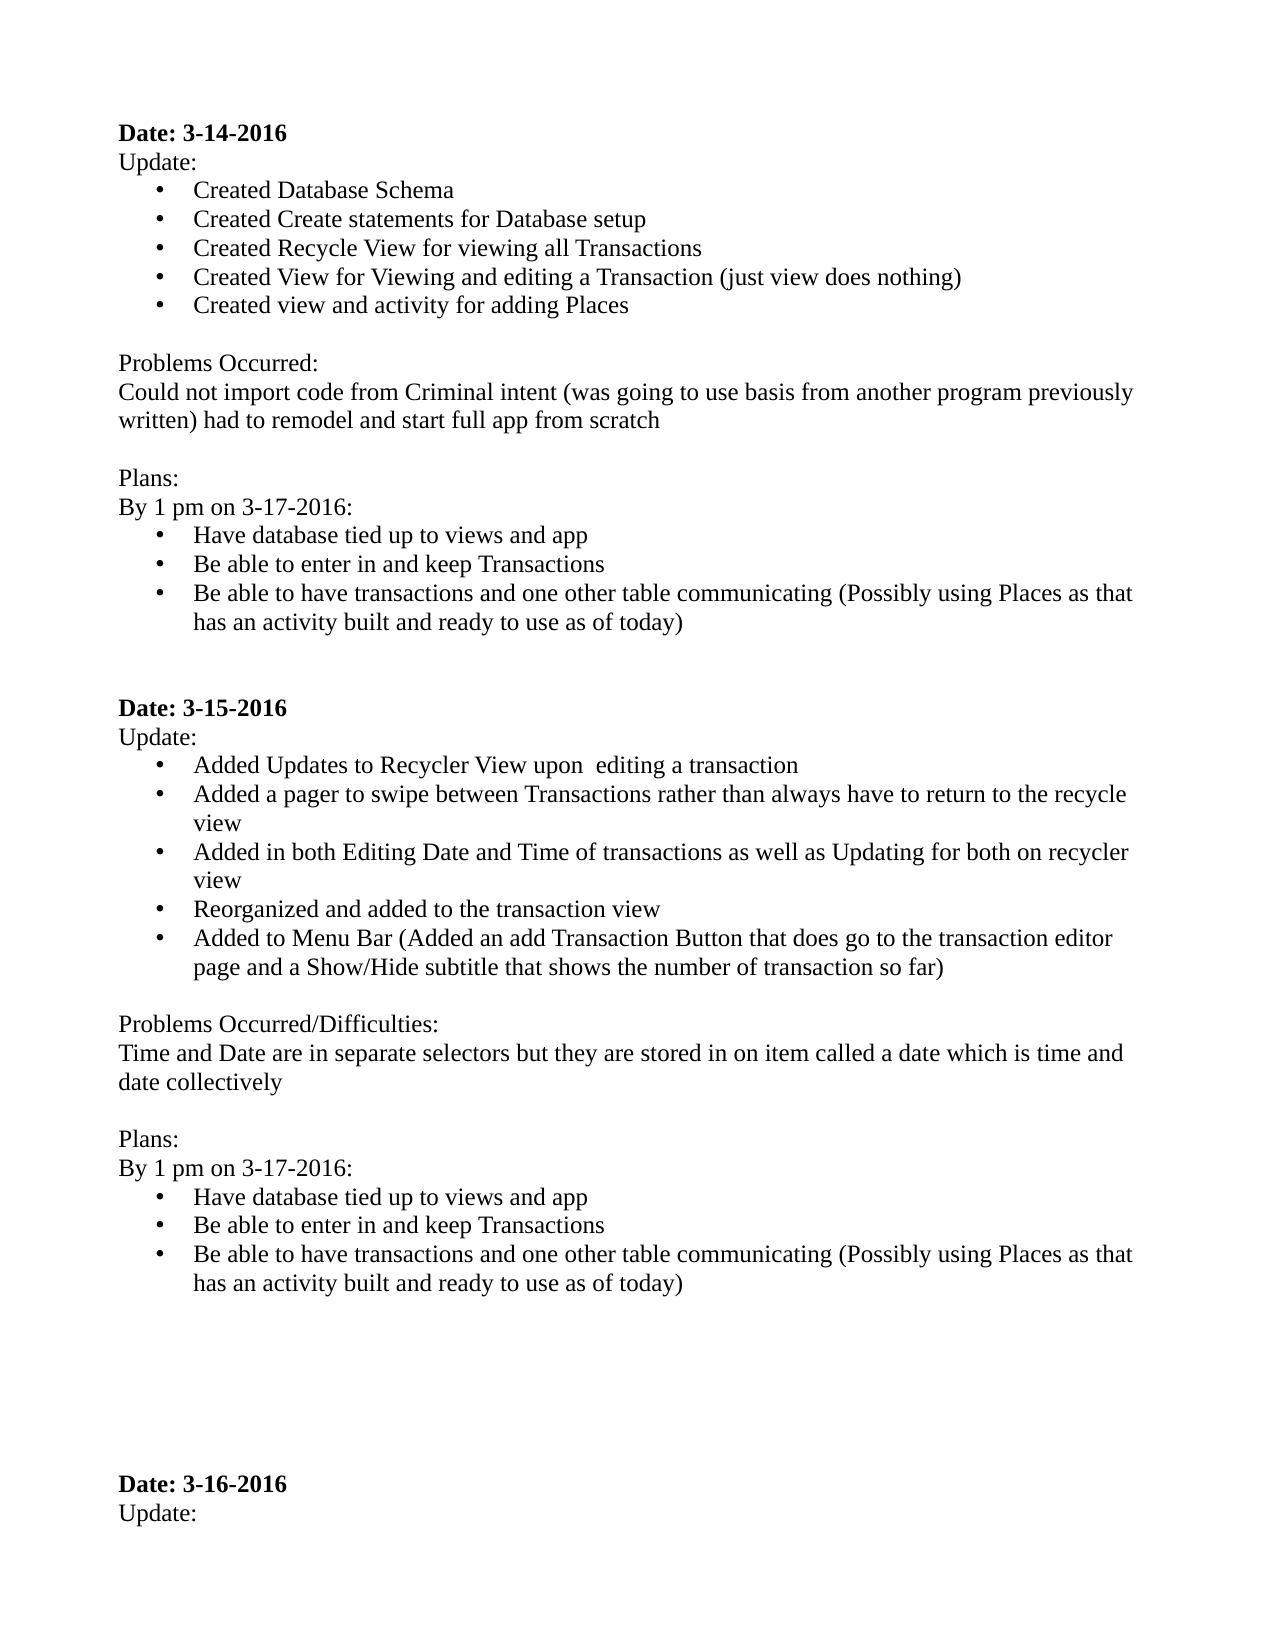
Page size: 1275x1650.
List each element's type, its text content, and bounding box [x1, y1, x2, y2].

list Created view and activity for adding Places [156, 291, 1157, 319]
text Date: 3-14-2016 [118, 118, 1157, 147]
text Problems Occurred/Difficulties: [118, 1009, 1157, 1038]
text By 1 pm on 3-17-2016: [118, 492, 1157, 521]
text Could not import code from Criminal intent (was going to use basis from another program previously written) had to remodel and start full app from scratch [118, 377, 1157, 434]
list Be able to enter in and keep Transactions [156, 1211, 1157, 1239]
text Plans: [118, 463, 1157, 492]
text By 1 pm on 3-17-2016: [118, 1153, 1157, 1182]
list Be able to have transactions and one other table communicating (Possibly using Places as that has an activity built and ready to use as of today) [156, 1239, 1157, 1297]
list Reorganized and added to the transaction view [156, 894, 1157, 923]
list Added Updates to Recycler View upon editing a transaction [156, 751, 1157, 779]
text Time and Date are in separate selectors but they are stored in on item called a date which is time and date collectively [118, 1038, 1157, 1096]
list Created Recycle View for viewing all Transactions [156, 233, 1157, 262]
list Created View for Viewing and editing a Transaction (just view does nothing) [156, 262, 1157, 291]
list Added to Menu Bar (Added an add Transaction Button that does go to the transaction editor page and a Show/Hide subtitle that shows the number of transaction so far) [156, 923, 1157, 981]
text Date: 3-15-2016 [118, 693, 1157, 722]
list Have database tied up to views and app [156, 1182, 1157, 1211]
text Update: [118, 1498, 1157, 1527]
list Added a pager to swipe between Transactions rather than always have to return to the recycle view [156, 779, 1157, 837]
list Created Create statements for Database setup [156, 204, 1157, 233]
text Update: [118, 722, 1157, 751]
text Problems Occurred: [118, 348, 1157, 377]
list Be able to enter in and keep Transactions [156, 549, 1157, 578]
list Added in both Editing Date and Time of transactions as well as Updating for both on recycler view [156, 837, 1157, 894]
list Be able to have transactions and one other table communicating (Possibly using Places as that has an activity built and ready to use as of today) [156, 578, 1157, 636]
list Have database tied up to views and app [156, 521, 1157, 549]
text Date: 3-16-2016 [118, 1469, 1157, 1498]
text Plans: [118, 1124, 1157, 1153]
text Update: [118, 147, 1157, 176]
list Created Database Schema [156, 176, 1157, 204]
